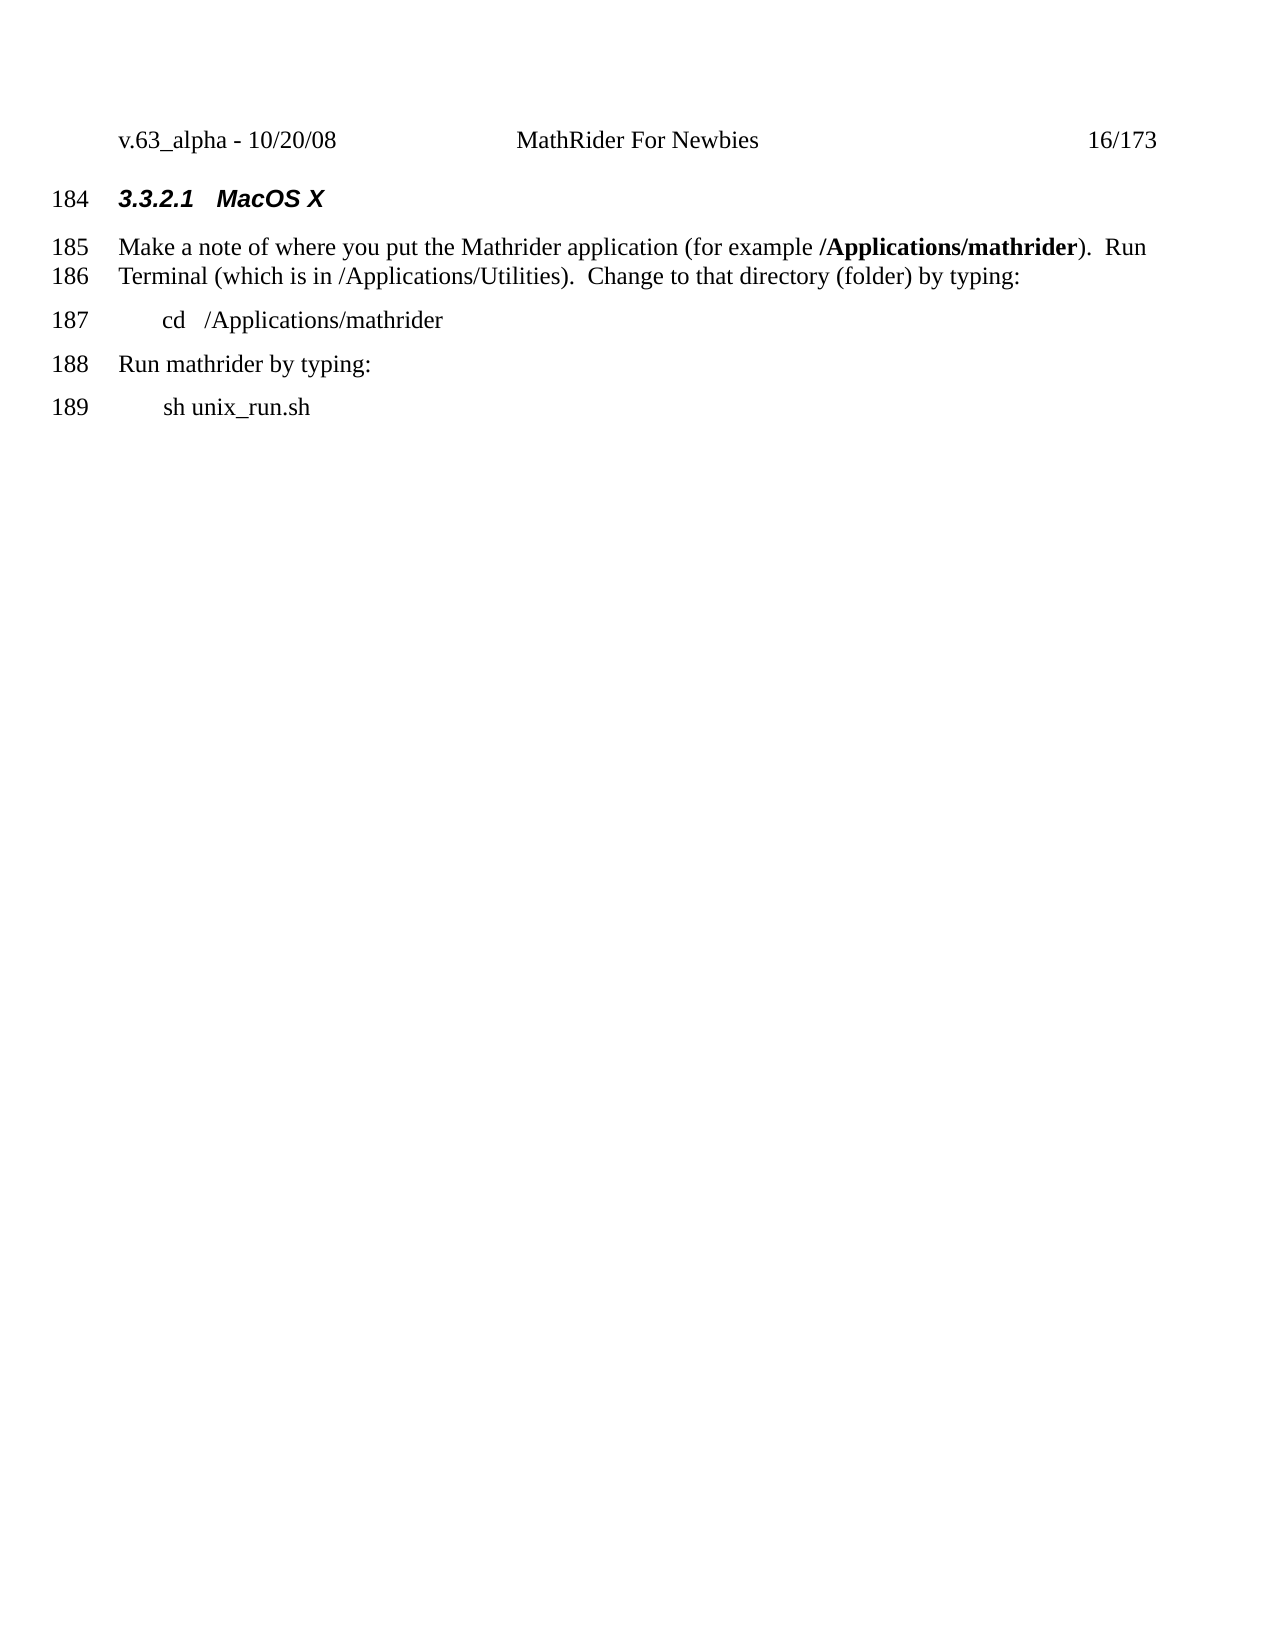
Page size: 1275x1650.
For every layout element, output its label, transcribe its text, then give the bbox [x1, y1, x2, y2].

subtitle MacOS X [118, 184, 1157, 212]
text Make a note of where you put the Mathrider application (for example /Applications/mathrider). Run Terminal (which is in /Applications/Utilities). Change to that directory (folder) by typing: [118, 232, 1157, 290]
text sh unix_run.sh [163, 392, 1157, 421]
text cd /Applications/mathrider [162, 305, 1157, 334]
text Run mathrider by typing: [118, 349, 1157, 377]
